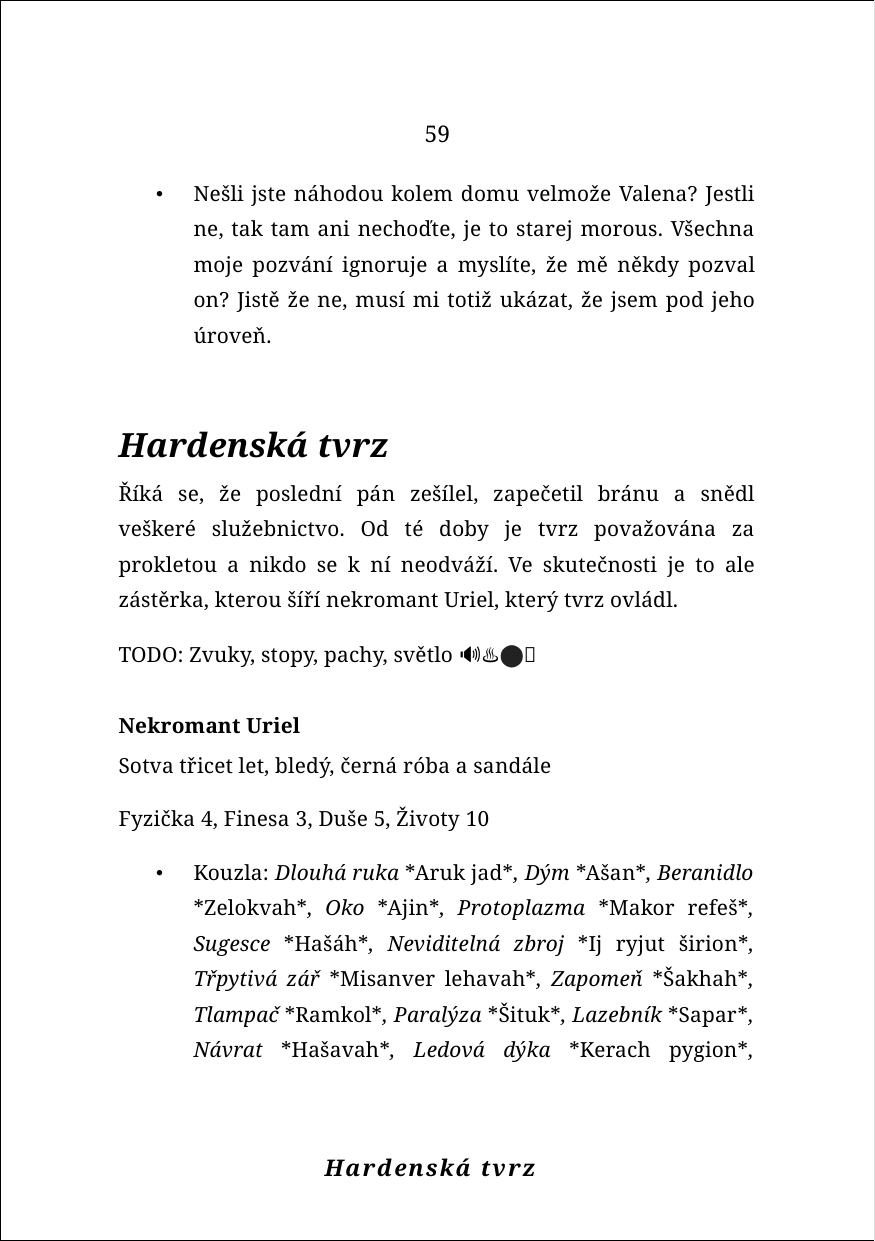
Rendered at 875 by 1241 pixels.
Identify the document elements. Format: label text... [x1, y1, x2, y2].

text Říká se, že poslední pán zešílel, zapečetil bránu a snědl veškeré služebnictvo. Od té doby je tvrz považována za prokletou a nikdo se k ní neodváží. Ve skutečnosti je to ale zástěrka, kterou šíří nekromant Uriel, který tvrz ovládl. [118, 479, 756, 614]
list Kouzla: Dlouhá ruka *Aruk jad*, Dým *Ašan*, Beranidlo *Zelokvah*, Oko *Ajin*, Protoplazma *Makor refeš*, Sugesce *Hašáh*, Neviditelná zbroj *Ij ryjut širion*, Třpytivá zář *Misanver lehavah*, Zapomeň *Šakhah*, Tlampač *Ramkol*, Paralýza *Šituk*, Lazebník *Sapar*, Návrat *Hašavah*, Ledová dýka *Kerach pygion*, [156, 858, 756, 1064]
list Nešli jste náhodou kolem domu velmože Valena? Jestli ne, tak tam ani nechoďte, je to starej morous. Všechna moje pozvání ignoruje a myslíte, že mě někdy pozval on? Jistě že ne, musí mi totiž ukázat, že jsem pod jeho úroveň. [156, 179, 756, 349]
subtitle Nekromant Uriel [118, 711, 756, 739]
text TODO: Zvuky, stopy, pachy, světlo 🔊👣♨💡⬤👤 [118, 638, 756, 668]
text Fyzička 4, Finesa 3, Duše 5, Životy 10 [118, 804, 756, 833]
subtitle Hardenská tvrz [118, 422, 756, 467]
text Sotva třicet let, bledý, černá róba a sandále [118, 751, 756, 780]
